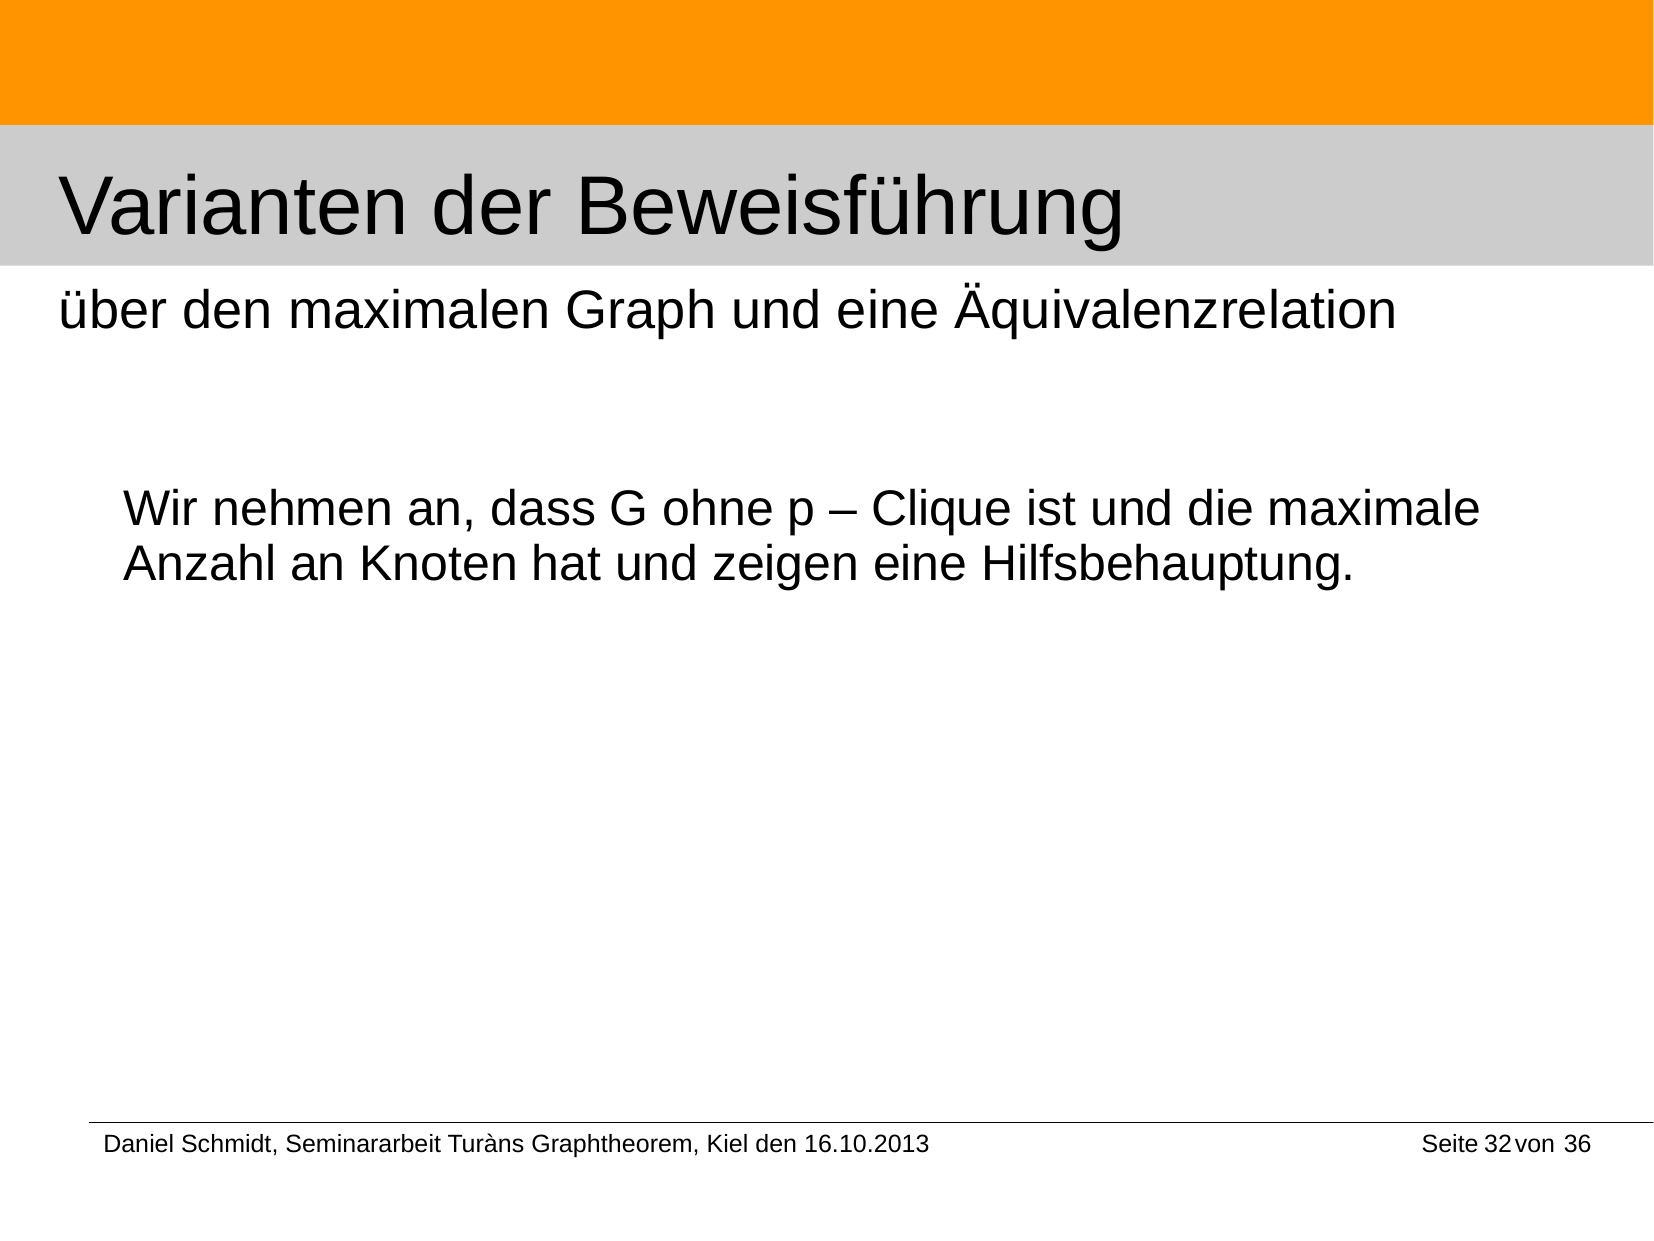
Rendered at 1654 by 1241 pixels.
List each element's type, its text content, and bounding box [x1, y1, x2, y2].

text_box [1469, 1122, 1549, 1165]
title über den maximalen Graph und eine Äquivalenzrelation [50, 238, 1654, 349]
text_box Seite [1406, 1122, 1469, 1165]
text_box Daniel Schmidt, Seminararbeit Turàns Graphtheorem, Kiel den 16.10.2013 [88, 1122, 975, 1165]
text_box 36 [1549, 1121, 1654, 1193]
text_box Wir nehmen an, dass G ohne p – Clique ist und die maximale Anzahl an Knoten hat und zeigen eine Hilfsbehauptung. [108, 472, 1527, 599]
title Varianten der Beweisführung [50, 143, 1359, 238]
